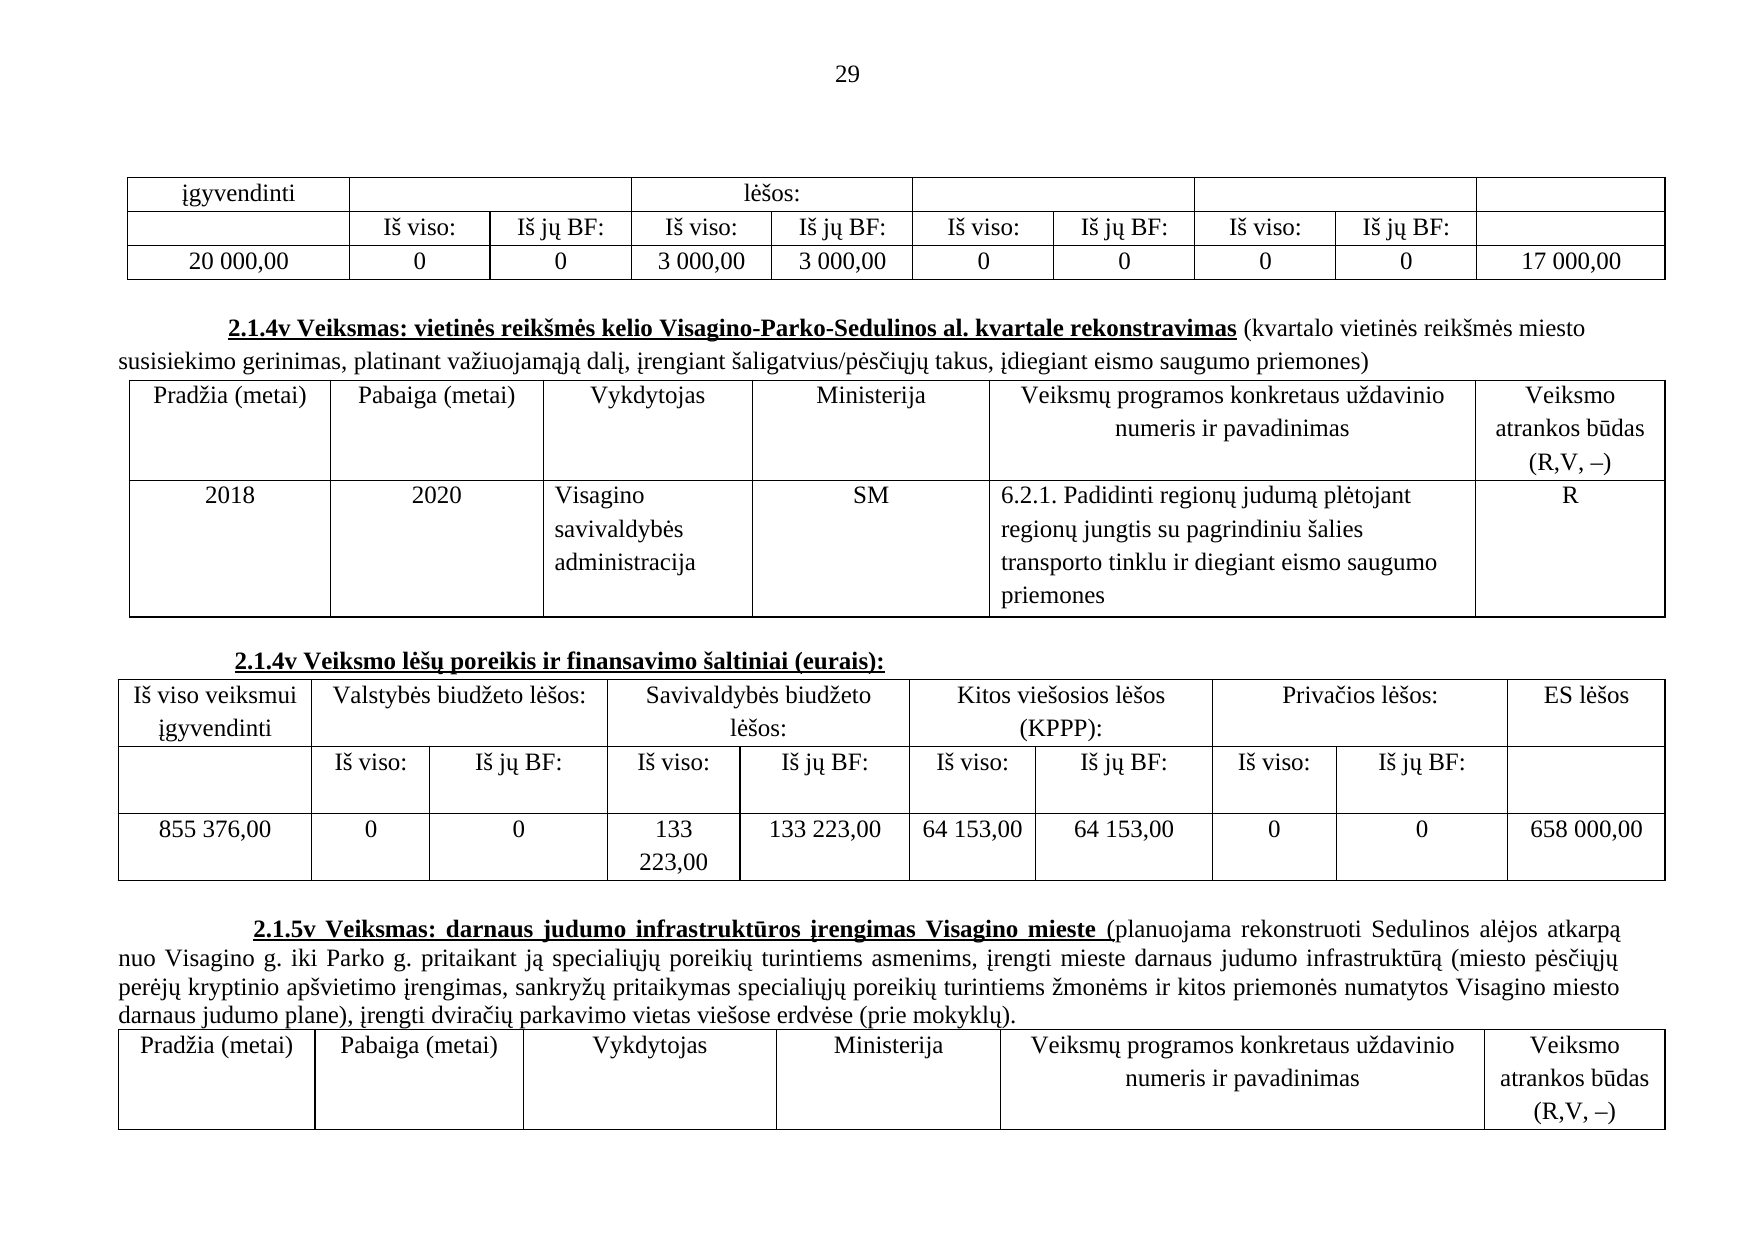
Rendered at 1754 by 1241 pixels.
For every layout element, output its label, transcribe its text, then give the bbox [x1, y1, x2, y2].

table_cell Iš viso: [632, 212, 771, 245]
table_header Vykdytojas [544, 381, 752, 479]
table_cell 133 223,00 [608, 814, 739, 880]
table_header Pabaiga (metai) [316, 1030, 523, 1129]
table_cell 0 [312, 814, 429, 880]
text 2.1.5v Veiksmas: darnaus judumo infrastruktūros įrengimas Visagino mieste (planuojama rekonstruoti Sedulinos alėjos atkarpą nuo Visagino g. iki Parko g. pritaikant ją specialiųjų poreikių turintiems asmenims, įrengti mieste darnaus judumo infrastruktūrą (miesto pėsčiųjų perėjų kryptinio apšvietimo įrengimas, sankryžų pritaikymas specialiųjų poreikių turintiems žmonėms ir kitos priemonės numatytos Visagino miesto darnaus judumo plane), įrengti dviračių parkavimo vietas viešose erdvėse (prie mokyklų). [118, 914, 1621, 1029]
table_header Ministerija [753, 381, 989, 479]
table_cell [119, 747, 311, 813]
table_cell [1477, 212, 1664, 245]
table_cell Iš viso: [1213, 747, 1336, 813]
table_cell Iš viso: [312, 747, 429, 813]
text 2.1.4v Veiksmas: vietinės reikšmės kelio Visagino-Parko-Sedulinos al. kvartale rekonstravimas (kvartalo vietinės reikšmės miesto susisiekimo gerinimas, platinant važiuojamąją dalį, įrengiant šaligatvius/pėsčiųjų takus, įdiegiant eismo saugumo priemones) [118, 313, 1688, 375]
table_cell Iš jų BF: [1036, 747, 1212, 813]
table_cell 20 000,00 [128, 246, 349, 279]
table_cell 2018 [130, 481, 330, 616]
table_cell Iš viso: [1195, 212, 1335, 245]
table_cell Iš viso: [913, 212, 1053, 245]
table_header [1477, 178, 1664, 211]
table_cell Iš jų BF: [430, 747, 607, 813]
table_cell 3 000,00 [632, 246, 771, 279]
table_header Veiksmų programos konkretaus uždavinio numeris ir pavadinimas [1001, 1030, 1484, 1129]
table_cell Iš jų BF: [1054, 212, 1194, 245]
table_cell [1508, 747, 1664, 813]
table_cell Iš viso: [910, 747, 1035, 813]
table_cell SM [753, 481, 989, 616]
table_cell 3 000,00 [772, 246, 912, 279]
table_cell Iš jų BF: [491, 212, 631, 245]
table_header Privačios lėšos: [1213, 680, 1507, 746]
table_cell 2020 [331, 481, 543, 616]
table_header Pabaiga (metai) [331, 381, 543, 479]
table_cell Iš jų BF: [1336, 212, 1476, 245]
table_cell 0 [430, 814, 607, 880]
table_cell 64 153,00 [910, 814, 1035, 880]
table_cell 17 000,00 [1477, 246, 1664, 279]
table_cell R [1476, 481, 1664, 616]
table_header [1195, 178, 1476, 211]
table_header Pradžia (metai) [119, 1030, 314, 1129]
table_cell 0 [1195, 246, 1335, 279]
table_header Kitos viešosios lėšos (KPPP): [910, 680, 1212, 746]
table_cell 133 223,00 [741, 814, 909, 880]
table_cell 0 [1336, 246, 1476, 279]
table_header [350, 178, 631, 211]
table_cell Iš viso: [350, 212, 489, 245]
table_cell 0 [1337, 814, 1507, 880]
table_header Pradžia (metai) [130, 381, 330, 479]
table_header Veiksmų programos konkretaus uždavinio numeris ir pavadinimas [990, 381, 1475, 479]
table_header [913, 178, 1194, 211]
table_header Vykdytojas [524, 1030, 776, 1129]
table_cell Iš jų BF: [741, 747, 909, 813]
table_cell 658 000,00 [1508, 814, 1664, 880]
table_cell Iš jų BF: [772, 212, 912, 245]
table_header Veiksmo atrankos būdas (R,V, –) [1485, 1030, 1664, 1129]
table_cell Visagino savivaldybės administracija [544, 481, 752, 616]
table_cell Iš jų BF: [1337, 747, 1507, 813]
table_cell 0 [1213, 814, 1336, 880]
table_cell 0 [1054, 246, 1194, 279]
table_header Iš viso veiksmui įgyvendinti [119, 680, 311, 746]
table_header Valstybės biudžeto lėšos: [312, 680, 607, 746]
table_header Savivaldybės biudžeto lėšos: [608, 680, 909, 746]
table_header įgyvendinti [128, 178, 349, 211]
table_header ES lėšos [1508, 680, 1664, 746]
table_header lėšos: [632, 178, 912, 211]
table_cell 0 [350, 246, 489, 279]
table_header Veiksmo atrankos būdas (R,V, –) [1476, 381, 1664, 479]
table_cell Iš viso: [608, 747, 739, 813]
table_cell 0 [491, 246, 631, 279]
table_cell 64 153,00 [1036, 814, 1212, 880]
table_header Ministerija [777, 1030, 1000, 1129]
text 2.1.4v Veiksmo lėšų poreikis ir finansavimo šaltiniai (eurais): [118, 646, 1577, 675]
table_cell 0 [913, 246, 1053, 279]
table_cell 6.2.1. Padidinti regionų judumą plėtojant regionų jungtis su pagrindiniu šalies transporto tinklu ir diegiant eismo saugumo priemones [990, 481, 1475, 616]
table_cell [128, 212, 349, 245]
table_cell 855 376,00 [119, 814, 311, 880]
